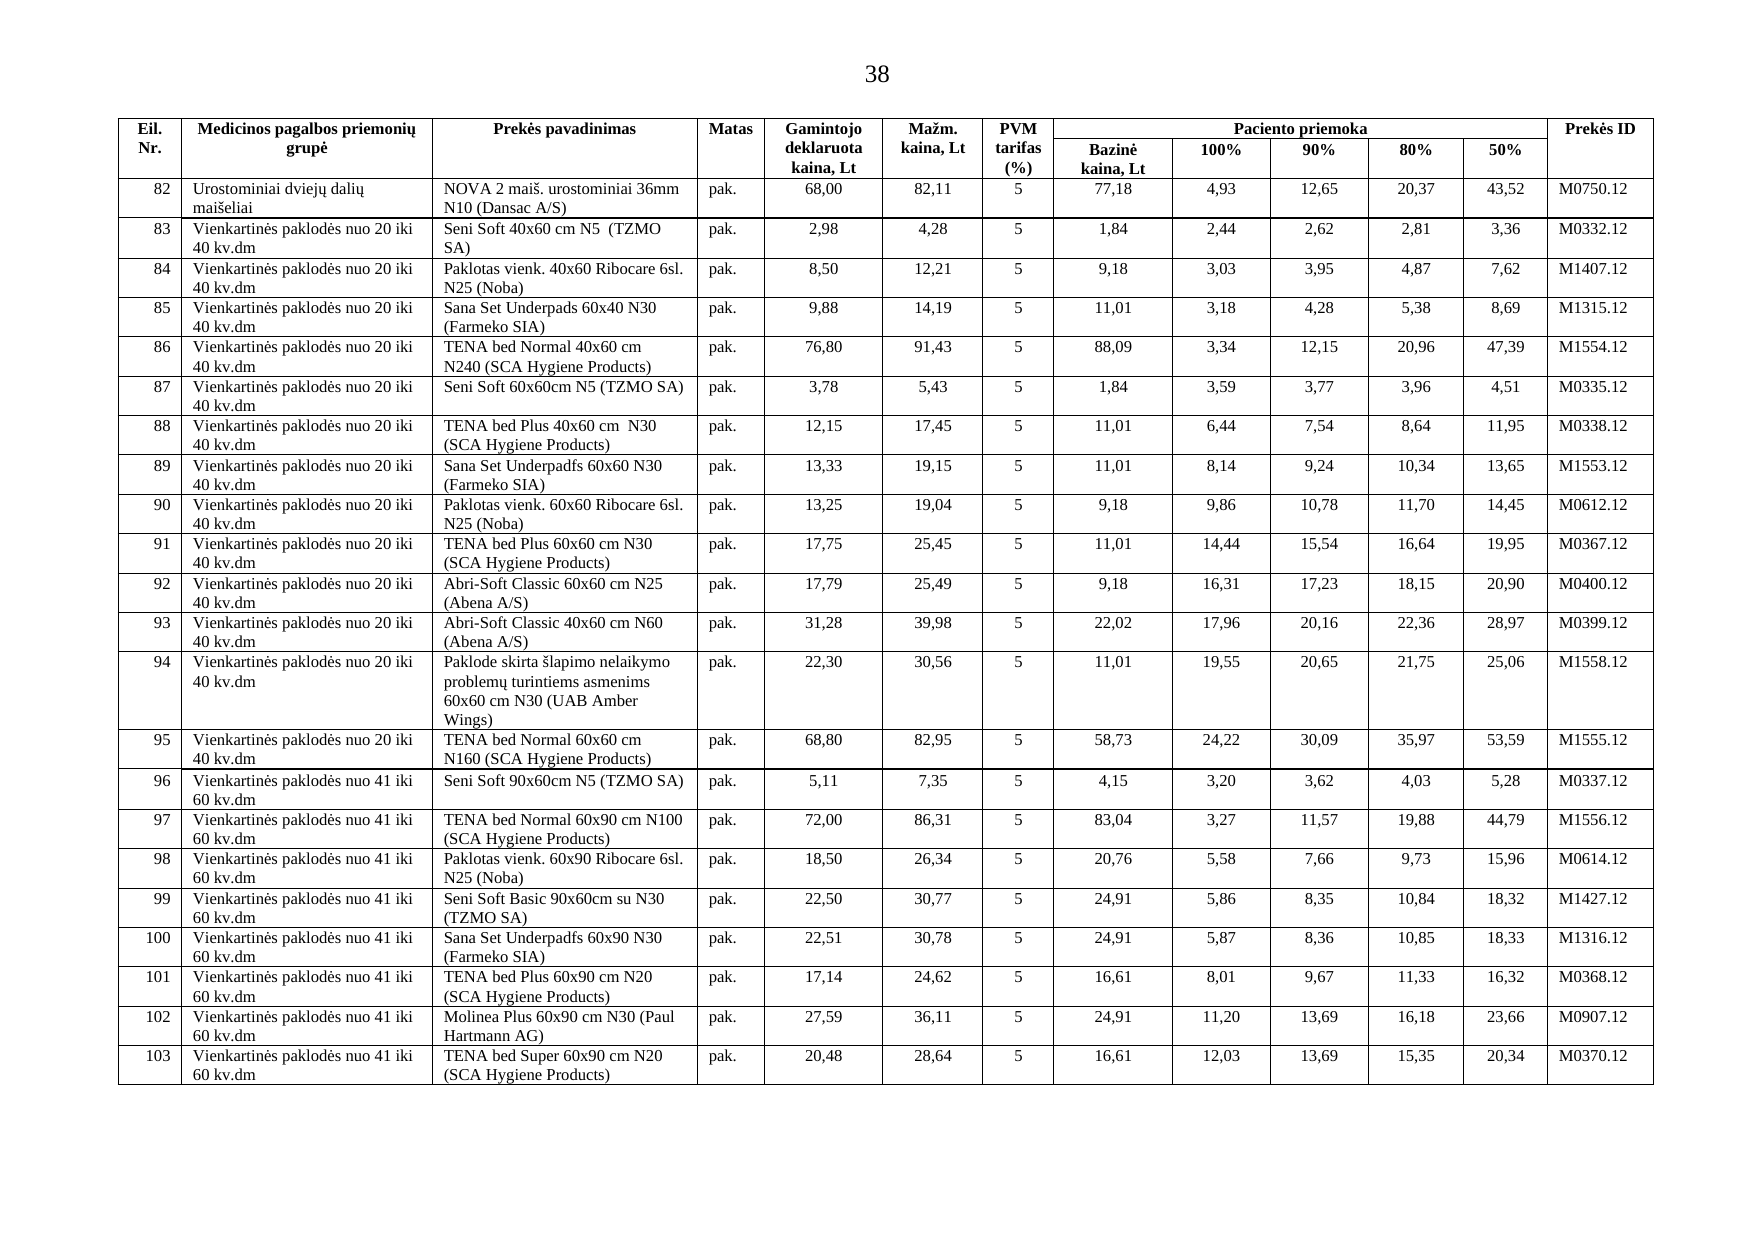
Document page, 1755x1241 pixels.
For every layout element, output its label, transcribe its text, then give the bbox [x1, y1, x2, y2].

table_cell Vienkartinės paklodės nuo 20 iki 40 kv.dm [182, 298, 432, 336]
table_cell 1,84 [1054, 377, 1172, 415]
table_cell 16,32 [1464, 967, 1547, 1006]
table_cell 16,18 [1369, 1007, 1463, 1045]
table_cell 19,15 [883, 455, 982, 494]
table_cell 2,81 [1369, 219, 1463, 257]
table_cell 4,28 [883, 219, 982, 257]
table_cell 9,67 [1271, 967, 1368, 1006]
table_cell 12,03 [1173, 1046, 1270, 1084]
table_cell pak. [698, 416, 764, 454]
table_cell 19,95 [1464, 534, 1547, 572]
table_cell 5 [983, 259, 1053, 297]
table_cell 86 [119, 337, 181, 376]
table_cell 7,54 [1271, 416, 1368, 454]
table_cell 3,34 [1173, 337, 1270, 376]
table_cell 8,50 [765, 259, 882, 297]
table_cell 3,78 [765, 377, 882, 415]
table_cell 93 [119, 613, 181, 651]
table_cell 2,62 [1271, 219, 1368, 257]
table_cell 17,75 [765, 534, 882, 572]
table_cell Seni Soft 40x60 cm N5 (TZMO SA) [433, 219, 697, 257]
table_cell 3,59 [1173, 377, 1270, 415]
table_cell 18,32 [1464, 889, 1547, 927]
table_cell 96 [119, 769, 181, 809]
table_cell 22,50 [765, 889, 882, 927]
table_cell 20,65 [1271, 652, 1368, 729]
table_cell pak. [698, 377, 764, 415]
table_cell pak. [698, 652, 764, 729]
table_cell 5 [983, 574, 1053, 612]
table_cell 98 [119, 849, 181, 887]
table_cell 94 [119, 652, 181, 729]
table_cell 8,36 [1271, 928, 1368, 966]
table_cell pak. [698, 849, 764, 887]
table_cell 3,20 [1173, 770, 1270, 809]
table_cell Seni Soft 90x60cm N5 (TZMO SA) [433, 770, 697, 809]
table_cell 5,11 [765, 770, 882, 809]
table_cell Vienkartinės paklodės nuo 20 iki 40 kv.dm [182, 416, 432, 454]
table_cell 5 [983, 455, 1053, 494]
table_cell M0367.12 [1548, 534, 1653, 572]
table_cell 76,80 [765, 337, 882, 376]
table_cell 19,55 [1173, 652, 1270, 729]
table_cell 3,62 [1271, 770, 1368, 809]
table_cell 68,00 [765, 179, 882, 217]
table_cell 82 [119, 179, 181, 217]
table_cell Abri-Soft Classic 60x60 cm N25 (Abena A/S) [433, 574, 697, 612]
table_cell M1556.12 [1548, 810, 1653, 848]
table_cell 17,96 [1173, 613, 1270, 651]
table_cell Vienkartinės paklodės nuo 41 iki 60 kv.dm [182, 810, 432, 848]
table_cell 3,03 [1173, 259, 1270, 297]
table_cell 15,54 [1271, 534, 1368, 572]
table_cell 5 [983, 416, 1053, 454]
table_cell 3,77 [1271, 377, 1368, 415]
table_cell 5,28 [1464, 770, 1547, 809]
table_cell 5,43 [883, 377, 982, 415]
table_cell 85 [119, 298, 181, 336]
table_cell 3,36 [1464, 219, 1547, 257]
table_cell 8,69 [1464, 298, 1547, 336]
table_cell 87 [119, 377, 181, 415]
table_cell 77,18 [1054, 179, 1172, 217]
table_cell 82,95 [883, 730, 982, 768]
table_cell 11,33 [1369, 967, 1463, 1006]
table_cell 11,95 [1464, 416, 1547, 454]
table_cell pak. [698, 259, 764, 297]
table_cell 20,96 [1369, 337, 1463, 376]
table_cell 13,25 [765, 495, 882, 533]
table_cell 9,24 [1271, 455, 1368, 494]
table_cell 2,44 [1173, 219, 1270, 257]
table_cell 5 [983, 967, 1053, 1006]
table_cell M0907.12 [1548, 1007, 1653, 1045]
table_cell 95 [119, 730, 181, 768]
table_cell 3,27 [1173, 810, 1270, 848]
table_cell M0368.12 [1548, 967, 1653, 1006]
table_cell Paklotas vienk. 60x60 Ribocare 6sl. N25 (Noba) [433, 495, 697, 533]
table_cell 8,35 [1271, 889, 1368, 927]
table_cell 31,28 [765, 613, 882, 651]
table_cell 22,02 [1054, 613, 1172, 651]
table_cell Vienkartinės paklodės nuo 20 iki 40 kv.dm [182, 534, 432, 572]
table_cell 25,45 [883, 534, 982, 572]
table_cell 25,06 [1464, 652, 1547, 729]
table_cell 9,88 [765, 298, 882, 336]
table_cell pak. [698, 219, 764, 257]
table_cell 4,87 [1369, 259, 1463, 297]
table_cell 86,31 [883, 810, 982, 848]
table_cell 20,16 [1271, 613, 1368, 651]
table_cell 6,44 [1173, 416, 1270, 454]
table_cell Vienkartinės paklodės nuo 20 iki 40 kv.dm [182, 652, 432, 729]
table_cell 15,35 [1369, 1046, 1463, 1084]
table_header Matas [698, 119, 764, 178]
table_cell pak. [698, 455, 764, 494]
table_cell 5 [983, 613, 1053, 651]
table_cell 7,35 [883, 770, 982, 809]
table_cell 3,95 [1271, 259, 1368, 297]
table_cell 72,00 [765, 810, 882, 848]
table_cell pak. [698, 179, 764, 217]
table_cell 5,87 [1173, 928, 1270, 966]
table_cell 13,69 [1271, 1007, 1368, 1045]
table_cell Sana Set Underpads 60x40 N30 (Farmeko SIA) [433, 298, 697, 336]
table_cell 2,98 [765, 219, 882, 257]
table_cell 12,21 [883, 259, 982, 297]
table_cell M0399.12 [1548, 613, 1653, 651]
table_cell M1315.12 [1548, 298, 1653, 336]
table_cell 9,18 [1054, 574, 1172, 612]
table_cell 5,86 [1173, 889, 1270, 927]
table_cell 92 [119, 574, 181, 612]
table_cell 8,01 [1173, 967, 1270, 1006]
table_cell 5 [983, 849, 1053, 887]
table_header Prekės ID [1548, 119, 1653, 178]
table_cell Urostominiai dviejų dalių maišeliai [182, 179, 432, 217]
table_cell 18,15 [1369, 574, 1463, 612]
table_cell Vienkartinės paklodės nuo 20 iki 40 kv.dm [182, 377, 432, 415]
table_cell M1555.12 [1548, 730, 1653, 768]
table_cell 5 [983, 219, 1053, 257]
table_cell 17,45 [883, 416, 982, 454]
table_cell pak. [698, 810, 764, 848]
table_cell Vienkartinės paklodės nuo 41 iki 60 kv.dm [182, 1007, 432, 1045]
table_cell 83 [119, 218, 181, 257]
table_cell 4,03 [1369, 770, 1463, 809]
table_cell M0400.12 [1548, 574, 1653, 612]
table_cell Sana Set Underpadfs 60x90 N30 (Farmeko SIA) [433, 928, 697, 966]
table_cell Vienkartinės paklodės nuo 20 iki 40 kv.dm [182, 337, 432, 376]
table_cell 28,97 [1464, 613, 1547, 651]
table_cell 18,50 [765, 849, 882, 887]
table_cell M1554.12 [1548, 337, 1653, 376]
table_cell M0750.12 [1548, 179, 1653, 217]
table_cell Vienkartinės paklodės nuo 41 iki 60 kv.dm [182, 1046, 432, 1084]
table_cell 36,11 [883, 1007, 982, 1045]
table_cell 11,01 [1054, 298, 1172, 336]
table_cell 16,31 [1173, 574, 1270, 612]
table_cell 4,28 [1271, 298, 1368, 336]
table_cell 90 [119, 495, 181, 533]
table_cell 4,93 [1173, 179, 1270, 217]
table_header Mažm. kaina, Lt [883, 119, 982, 178]
table_cell 25,49 [883, 574, 982, 612]
table_cell 9,18 [1054, 495, 1172, 533]
table_cell Vienkartinės paklodės nuo 41 iki 60 kv.dm [182, 889, 432, 927]
table_cell 5 [983, 652, 1053, 729]
table_cell 21,75 [1369, 652, 1463, 729]
table_header PVM tarifas (%) [983, 119, 1053, 178]
table_cell 68,80 [765, 730, 882, 768]
table_cell 5,38 [1369, 298, 1463, 336]
table_cell 22,30 [765, 652, 882, 729]
table_cell 16,64 [1369, 534, 1463, 572]
table_cell Vienkartinės paklodės nuo 41 iki 60 kv.dm [182, 770, 432, 809]
table_cell 3,96 [1369, 377, 1463, 415]
table_cell 100% [1173, 139, 1270, 178]
table_cell 4,51 [1464, 377, 1547, 415]
table_cell Vienkartinės paklodės nuo 20 iki 40 kv.dm [182, 259, 432, 297]
table_cell 82,11 [883, 179, 982, 217]
table_cell 5 [983, 1046, 1053, 1084]
table_cell 11,01 [1054, 416, 1172, 454]
table_cell 89 [119, 455, 181, 494]
table_cell pak. [698, 613, 764, 651]
table_cell 12,15 [1271, 337, 1368, 376]
table_cell Vienkartinės paklodės nuo 20 iki 40 kv.dm [182, 613, 432, 651]
table_cell M1427.12 [1548, 889, 1653, 927]
table_cell 5 [983, 1007, 1053, 1045]
table_cell 22,51 [765, 928, 882, 966]
table_cell pak. [698, 337, 764, 376]
table_cell Paklode skirta šlapimo nelaikymo problemų turintiems asmenims 60x60 cm N30 (UAB Amber Wings) [433, 652, 697, 729]
table_cell 18,33 [1464, 928, 1547, 966]
table_cell 20,76 [1054, 849, 1172, 887]
table_cell 5 [983, 534, 1053, 572]
table_cell pak. [698, 1046, 764, 1084]
table_cell Paklotas vienk. 60x90 Ribocare 6sl. N25 (Noba) [433, 849, 697, 887]
table_header Paciento priemoka [1054, 119, 1547, 138]
table_cell 11,01 [1054, 652, 1172, 729]
table_cell 35,97 [1369, 730, 1463, 768]
table_cell 5 [983, 298, 1053, 336]
table_cell 23,66 [1464, 1007, 1547, 1045]
table_header Eil. Nr. [119, 119, 181, 178]
table_cell 24,22 [1173, 730, 1270, 768]
table_cell 5 [983, 377, 1053, 415]
table_cell 44,79 [1464, 810, 1547, 848]
table_cell TENA bed Normal 60x90 cm N100 (SCA Hygiene Products) [433, 810, 697, 848]
table_cell 13,33 [765, 455, 882, 494]
table_cell 7,62 [1464, 259, 1547, 297]
table_cell Vienkartinės paklodės nuo 20 iki 40 kv.dm [182, 730, 432, 768]
table_cell 97 [119, 810, 181, 848]
table_cell Seni Soft 60x60cm N5 (TZMO SA) [433, 377, 697, 415]
table_cell M1407.12 [1548, 259, 1653, 297]
table_cell 9,86 [1173, 495, 1270, 533]
table_cell Vienkartinės paklodės nuo 41 iki 60 kv.dm [182, 967, 432, 1006]
table_cell Vienkartinės paklodės nuo 41 iki 60 kv.dm [182, 849, 432, 887]
table_cell 20,37 [1369, 179, 1463, 217]
table_cell 24,91 [1054, 928, 1172, 966]
table_cell 14,19 [883, 298, 982, 336]
table_cell 47,39 [1464, 337, 1547, 376]
table_cell 16,61 [1054, 967, 1172, 1006]
table_cell 19,04 [883, 495, 982, 533]
table_cell 5 [983, 889, 1053, 927]
table_cell 12,15 [765, 416, 882, 454]
table_cell 7,66 [1271, 849, 1368, 887]
table_cell 11,01 [1054, 534, 1172, 572]
table_cell 13,65 [1464, 455, 1547, 494]
table_cell Bazinė kaina, Lt [1054, 139, 1172, 178]
table_cell 13,69 [1271, 1046, 1368, 1084]
table_cell pak. [698, 730, 764, 768]
table_cell Vienkartinės paklodės nuo 20 iki 40 kv.dm [182, 495, 432, 533]
table_cell 5 [983, 337, 1053, 376]
table_cell 12,65 [1271, 179, 1368, 217]
table_cell 24,91 [1054, 1007, 1172, 1045]
table_cell 8,14 [1173, 455, 1270, 494]
table_cell M1553.12 [1548, 455, 1653, 494]
table_cell M0370.12 [1548, 1046, 1653, 1084]
table_cell TENA bed Plus 40x60 cm N30 (SCA Hygiene Products) [433, 416, 697, 454]
table_cell 19,88 [1369, 810, 1463, 848]
table_cell 15,96 [1464, 849, 1547, 887]
table_cell NOVA 2 maiš. urostominiai 36mm N10 (Dansac A/S) [433, 179, 697, 217]
table_cell 53,59 [1464, 730, 1547, 768]
table_cell 10,34 [1369, 455, 1463, 494]
table_cell 24,91 [1054, 889, 1172, 927]
table_cell 9,73 [1369, 849, 1463, 887]
table_cell 11,20 [1173, 1007, 1270, 1045]
table_cell Vienkartinės paklodės nuo 20 iki 40 kv.dm [182, 574, 432, 612]
table_cell 88,09 [1054, 337, 1172, 376]
table_cell 103 [119, 1046, 181, 1084]
table_cell M0332.12 [1548, 219, 1653, 257]
table_header Medicinos pagalbos priemonių grupė [182, 119, 432, 178]
table_cell 10,84 [1369, 889, 1463, 927]
table_cell 101 [119, 967, 181, 1006]
table_cell 30,78 [883, 928, 982, 966]
table_cell 8,64 [1369, 416, 1463, 454]
table_cell 5 [983, 928, 1053, 966]
table_cell 26,34 [883, 849, 982, 887]
table_cell 17,23 [1271, 574, 1368, 612]
table_cell TENA bed Plus 60x90 cm N20 (SCA Hygiene Products) [433, 967, 697, 1006]
table_cell 5 [983, 495, 1053, 533]
table_cell 11,01 [1054, 455, 1172, 494]
table_cell 10,78 [1271, 495, 1368, 533]
table_header Gamintojo deklaruota kaina, Lt [765, 119, 882, 178]
table_cell 24,62 [883, 967, 982, 1006]
table_cell 11,70 [1369, 495, 1463, 533]
table_cell 100 [119, 928, 181, 966]
table_cell 17,14 [765, 967, 882, 1006]
table_cell 30,56 [883, 652, 982, 729]
table_cell M0335.12 [1548, 377, 1653, 415]
table_cell 5 [983, 179, 1053, 217]
table_cell 84 [119, 259, 181, 297]
table_cell pak. [698, 1007, 764, 1045]
table_cell Vienkartinės paklodės nuo 20 iki 40 kv.dm [182, 455, 432, 494]
table_cell 17,79 [765, 574, 882, 612]
table_cell 43,52 [1464, 179, 1547, 217]
table_cell 14,44 [1173, 534, 1270, 572]
table_cell 30,77 [883, 889, 982, 927]
table_cell 4,15 [1054, 770, 1172, 809]
table_cell Abri-Soft Classic 40x60 cm N60 (Abena A/S) [433, 613, 697, 651]
table_cell 88 [119, 416, 181, 454]
table_cell M0614.12 [1548, 849, 1653, 887]
table_cell 50% [1464, 139, 1547, 178]
table_cell 20,90 [1464, 574, 1547, 612]
table_cell TENA bed Super 60x90 cm N20 (SCA Hygiene Products) [433, 1046, 697, 1084]
table_cell pak. [698, 967, 764, 1006]
table_cell 11,57 [1271, 810, 1368, 848]
table_cell Seni Soft Basic 90x60cm su N30 (TZMO SA) [433, 889, 697, 927]
table_cell 102 [119, 1007, 181, 1045]
table_cell 27,59 [765, 1007, 882, 1045]
table_header Prekės pavadinimas [433, 119, 697, 178]
table_cell M1316.12 [1548, 928, 1653, 966]
table_cell 16,61 [1054, 1046, 1172, 1084]
table_cell pak. [698, 495, 764, 533]
table_cell 91,43 [883, 337, 982, 376]
table_cell 5 [983, 770, 1053, 809]
table_cell pak. [698, 928, 764, 966]
table_cell 90% [1271, 139, 1368, 178]
table_cell 30,09 [1271, 730, 1368, 768]
table_cell Sana Set Underpadfs 60x60 N30 (Farmeko SIA) [433, 455, 697, 494]
table_cell 1,84 [1054, 219, 1172, 257]
table_cell 9,18 [1054, 259, 1172, 297]
table_cell 14,45 [1464, 495, 1547, 533]
table_cell 5 [983, 810, 1053, 848]
table_cell 3,18 [1173, 298, 1270, 336]
table_cell Vienkartinės paklodės nuo 41 iki 60 kv.dm [182, 928, 432, 966]
table_cell 99 [119, 889, 181, 927]
table_cell pak. [698, 534, 764, 572]
table_cell pak. [698, 574, 764, 612]
table_cell Vienkartinės paklodės nuo 20 iki 40 kv.dm [182, 219, 432, 257]
table_cell 58,73 [1054, 730, 1172, 768]
table_cell TENA bed Normal 60x60 cm N160 (SCA Hygiene Products) [433, 730, 697, 768]
table_cell pak. [698, 770, 764, 809]
table_cell 39,98 [883, 613, 982, 651]
table_cell 10,85 [1369, 928, 1463, 966]
table_cell M0337.12 [1548, 770, 1653, 809]
table_cell 91 [119, 534, 181, 572]
table_cell Molinea Plus 60x90 cm N30 (Paul Hartmann AG) [433, 1007, 697, 1045]
table_cell 83,04 [1054, 810, 1172, 848]
table_cell 5,58 [1173, 849, 1270, 887]
table_cell TENA bed Plus 60x60 cm N30 (SCA Hygiene Products) [433, 534, 697, 572]
table_cell M0338.12 [1548, 416, 1653, 454]
table_cell TENA bed Normal 40x60 cm N240 (SCA Hygiene Products) [433, 337, 697, 376]
table_cell pak. [698, 298, 764, 336]
table_cell 20,34 [1464, 1046, 1547, 1084]
table_cell pak. [698, 889, 764, 927]
table_cell M1558.12 [1548, 652, 1653, 729]
table_cell 20,48 [765, 1046, 882, 1084]
table_cell M0612.12 [1548, 495, 1653, 533]
table_cell 80% [1369, 139, 1463, 178]
table_cell 5 [983, 730, 1053, 768]
table_cell 28,64 [883, 1046, 982, 1084]
table_cell 22,36 [1369, 613, 1463, 651]
table_cell Paklotas vienk. 40x60 Ribocare 6sl. N25 (Noba) [433, 259, 697, 297]
